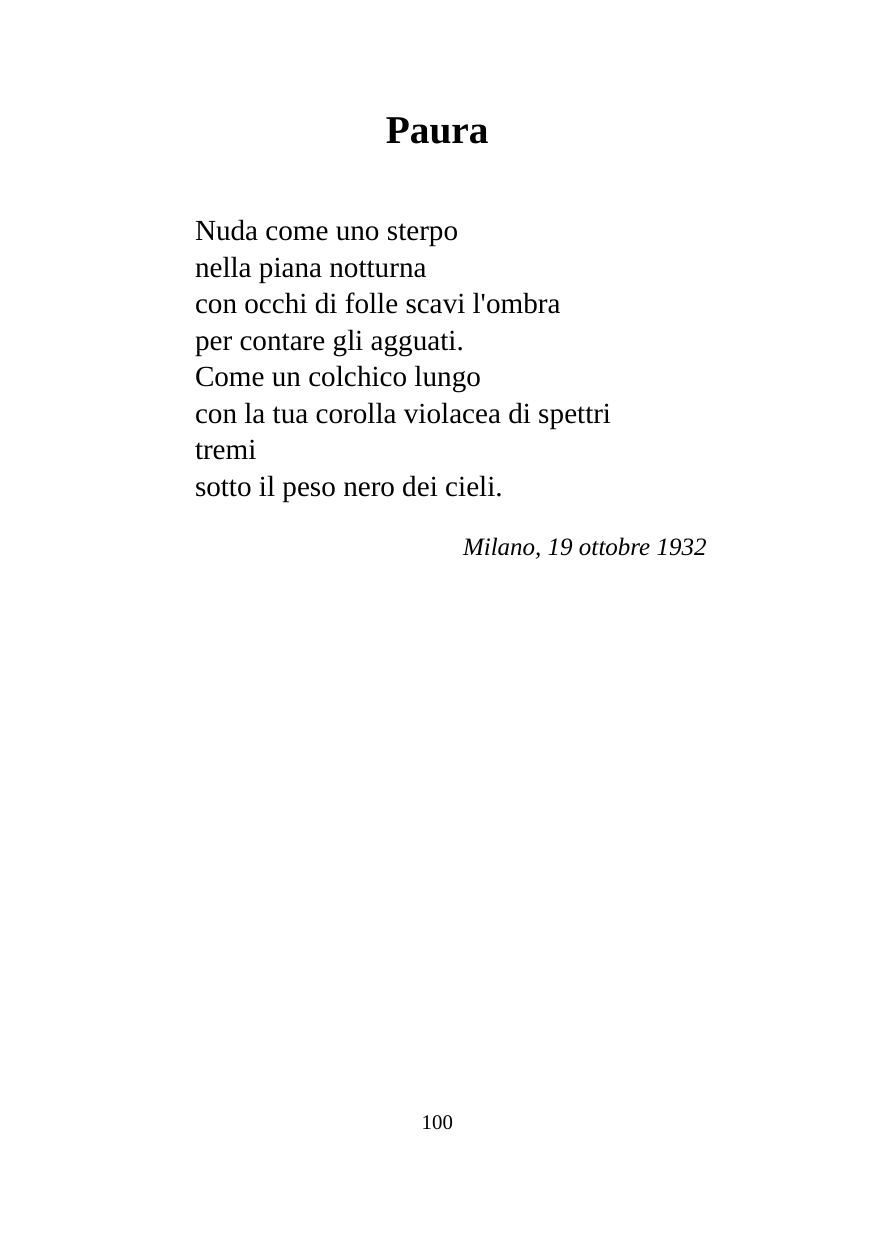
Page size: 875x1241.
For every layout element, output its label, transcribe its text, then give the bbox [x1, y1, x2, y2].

text Nuda come uno sterpo [195, 213, 768, 247]
text Milano, 19 ottobre 1932 [106, 532, 709, 561]
text Come un colchico lungo [195, 359, 768, 393]
text nella piana notturna [195, 250, 768, 283]
text per contare gli agguati. [195, 323, 768, 356]
text sotto il peso nero dei cieli. [195, 469, 768, 502]
subtitle Paura [106, 106, 768, 152]
text con occhi di folle scavi l'ombra [195, 286, 768, 320]
text con la tua corolla violacea di spettri [195, 396, 768, 429]
text tremi [195, 432, 768, 466]
